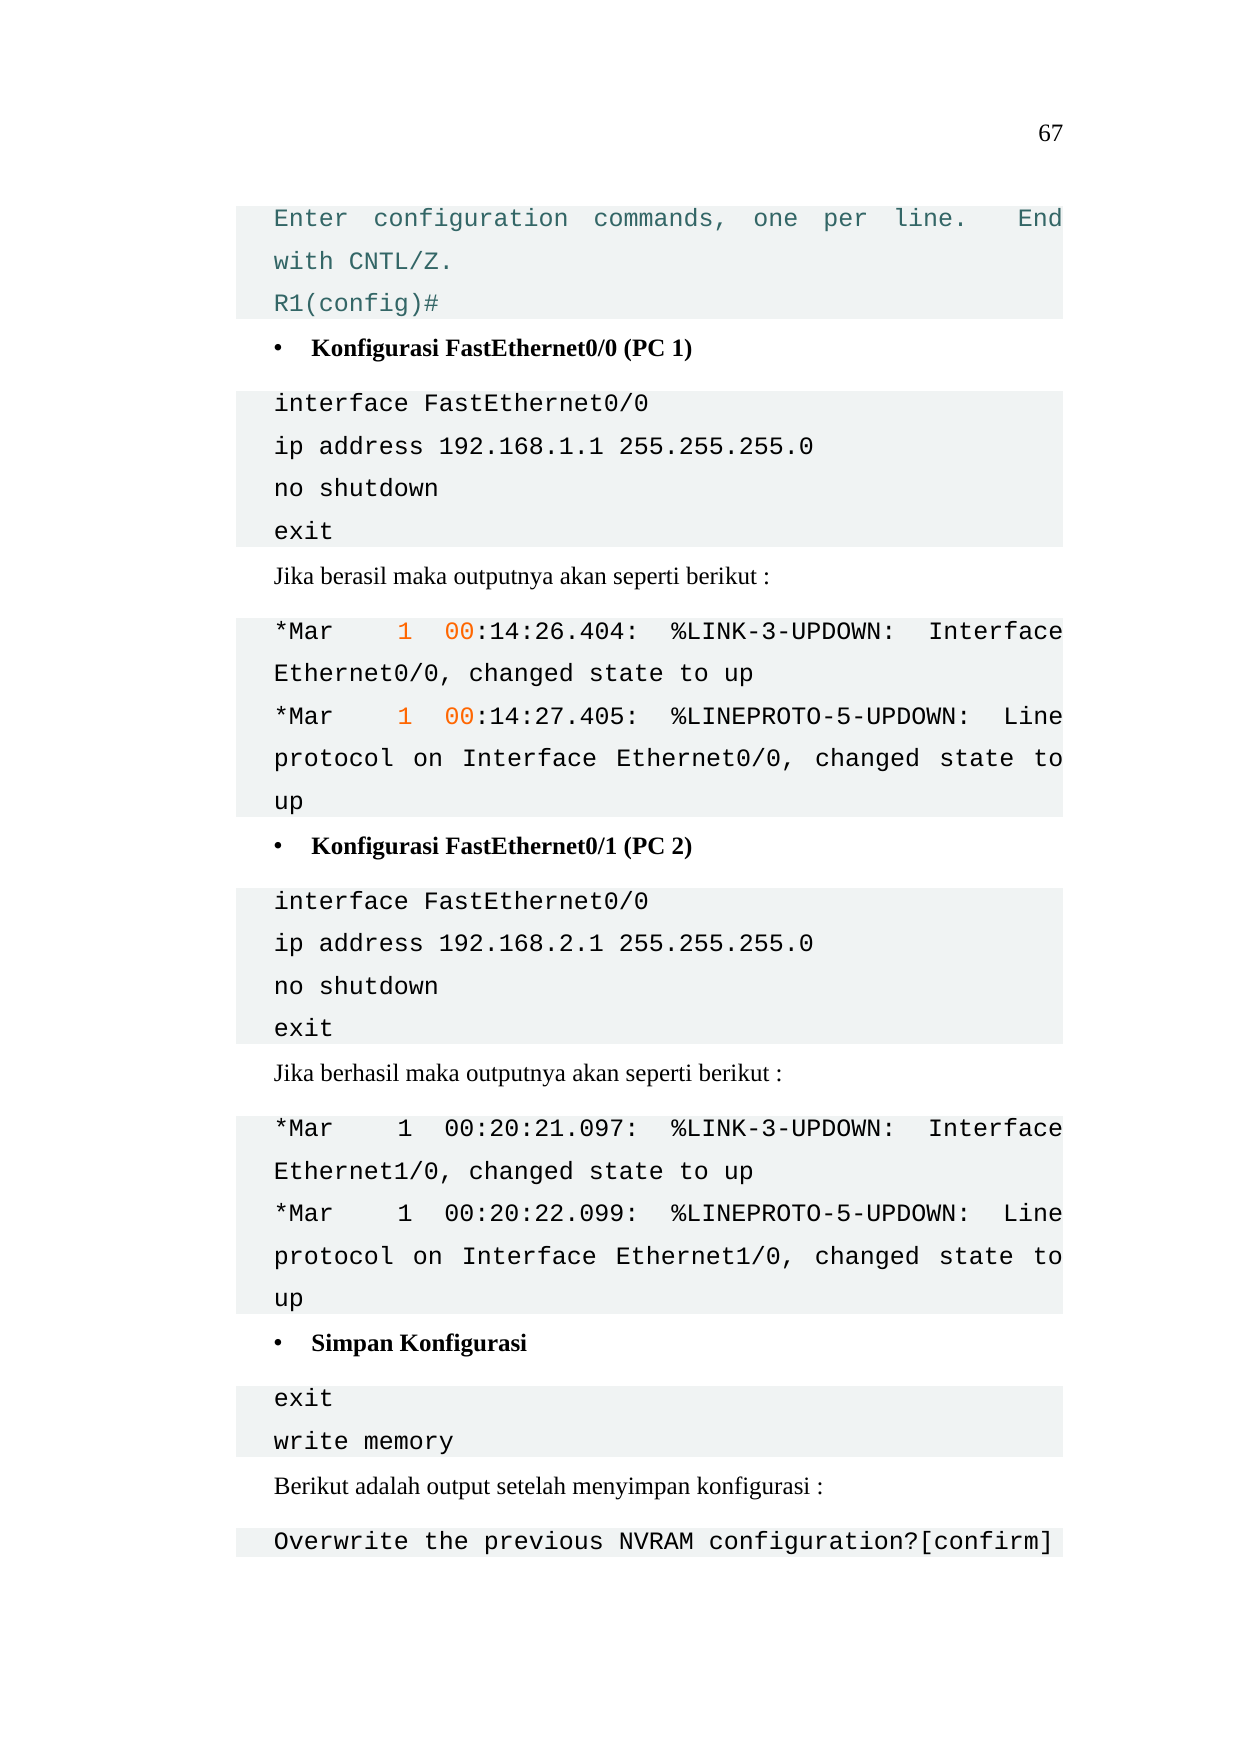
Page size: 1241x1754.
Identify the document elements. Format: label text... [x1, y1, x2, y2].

list Overwrite the previous NVRAM configuration?[confirm] [236, 1528, 1063, 1557]
list Simpan Konfigurasi [274, 1328, 1063, 1357]
list exit [236, 1386, 1063, 1414]
list Konfigurasi FastEthernet0/1 (PC 2) [274, 831, 1063, 860]
list *Mar 1 00:14:26.404: %LINK-3-UPDOWN: Interface Ethernet0/0, changed state to up [236, 618, 1063, 689]
list no shutdown [236, 476, 1063, 504]
list Enter configuration commands, one per line. End with CNTL/Z. [236, 206, 1063, 277]
list write memory [236, 1428, 1063, 1457]
list Jika berasil maka outputnya akan seperti berikut : [236, 561, 1063, 590]
list exit [236, 1016, 1063, 1044]
list interface FastEthernet0/0 [236, 391, 1063, 419]
list Berikut adalah output setelah menyimpan konfigurasi : [236, 1471, 1063, 1500]
list exit [236, 518, 1063, 547]
list ip address 192.168.1.1 255.255.255.0 [236, 433, 1063, 462]
list R1(config)# [236, 291, 1063, 319]
list Konfigurasi FastEthernet0/0 (PC 1) [274, 333, 1063, 362]
list interface FastEthernet0/0 [236, 888, 1063, 917]
list no shutdown [236, 973, 1063, 1002]
list *Mar 1 00:20:21.097: %LINK-3-UPDOWN: Interface Ethernet1/0, changed state to up [236, 1116, 1063, 1187]
list *Mar 1 00:20:22.099: %LINEPROTO-5-UPDOWN: Line protocol on Interface Ethernet1/0, changed state to up [236, 1201, 1063, 1314]
list ip address 192.168.2.1 255.255.255.0 [236, 931, 1063, 959]
list *Mar 1 00:14:27.405: %LINEPROTO-5-UPDOWN: Line protocol on Interface Ethernet0/0, changed state to up [236, 703, 1063, 817]
list Jika berhasil maka outputnya akan seperti berikut : [236, 1058, 1063, 1087]
